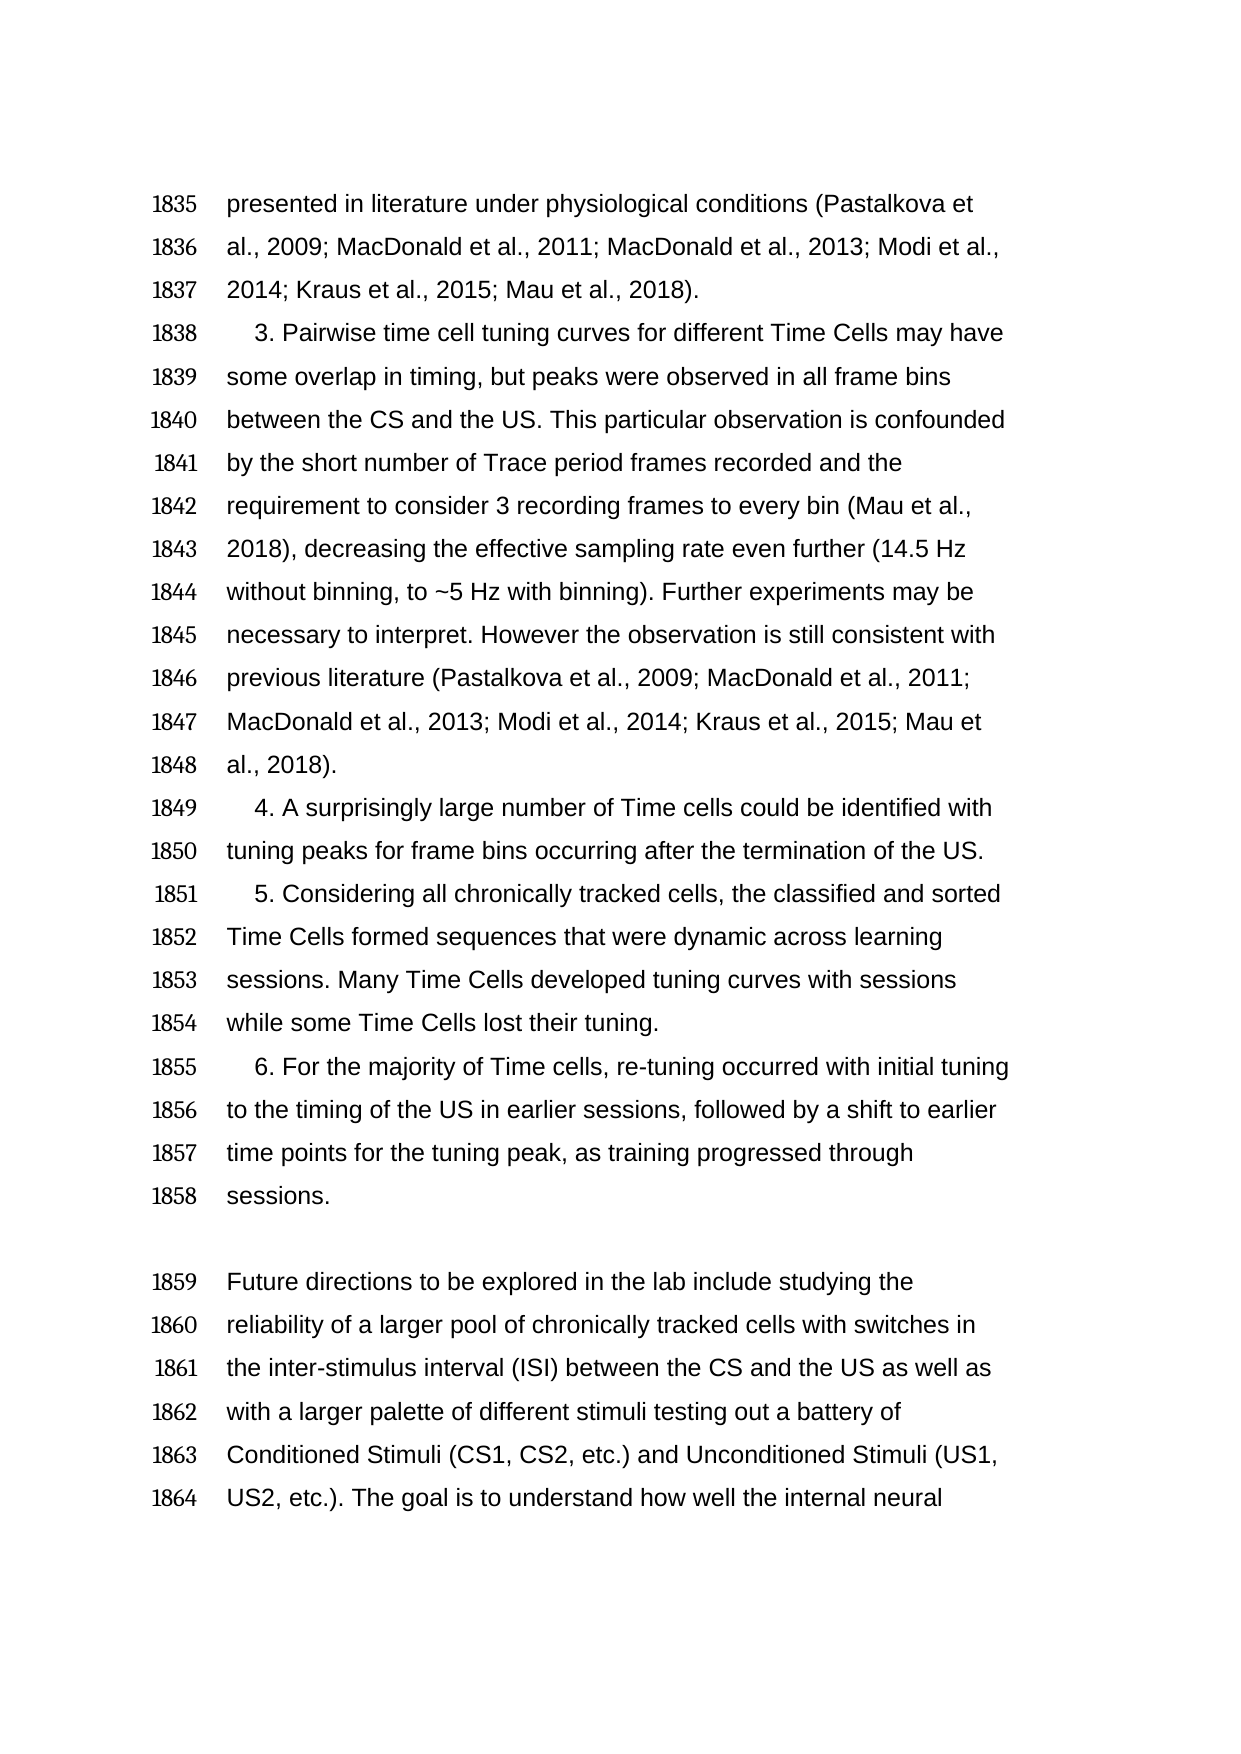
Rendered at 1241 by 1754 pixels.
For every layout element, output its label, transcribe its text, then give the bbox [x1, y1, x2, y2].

text 3. Pairwise time cell tuning curves for different Time Cells may have some overlap in timing, but peaks were observed in all frame bins between the CS and the US. This particular observation is confounded by the short number of Trace period frames recorded and the requirement to consider 3 recording frames to every bin (Mau et al., 2018), decreasing the effective sampling rate even further (14.5 Hz without binning, to ~5 Hz with binning). Further experiments may be necessary to interpret. However the observation is still consistent with previous literature (Pastalkova et al., 2009; MacDonald et al., 2011; MacDonald et al., 2013; Modi et al., 2014; Kraus et al., 2015; Mau et al., 2018). [226, 318, 1014, 778]
text Future directions to be explored in the lab include studying the reliability of a larger pool of chronically tracked cells with switches in the inter-stimulus interval (ISI) between the CS and the US as well as with a larger palette of different stimuli testing out a battery of Conditioned Stimuli (CS1, CS2, etc.) and Unconditioned Stimuli (US1, US2, etc.). The goal is to understand how well the internal neural [226, 1267, 1014, 1511]
text presented in literature under physiological conditions (Pastalkova et al., 2009; MacDonald et al., 2011; MacDonald et al., 2013; Modi et al., 2014; Kraus et al., 2015; Mau et al., 2018). [226, 189, 1014, 304]
text 6. For the majority of Time cells, re-tuning occurred with initial tuning to the timing of the US in earlier sessions, followed by a shift to earlier time points for the tuning peak, as training progressed through sessions. [226, 1051, 1014, 1209]
text 4. A surprisingly large number of Time cells could be identified with tuning peaks for frame bins occurring after the termination of the US. [226, 793, 1014, 864]
text 5. Considering all chronically tracked cells, the classified and sorted Time Cells formed sequences that were dynamic across learning sessions. Many Time Cells developed tuning curves with sessions while some Time Cells lost their tuning. [226, 879, 1014, 1037]
